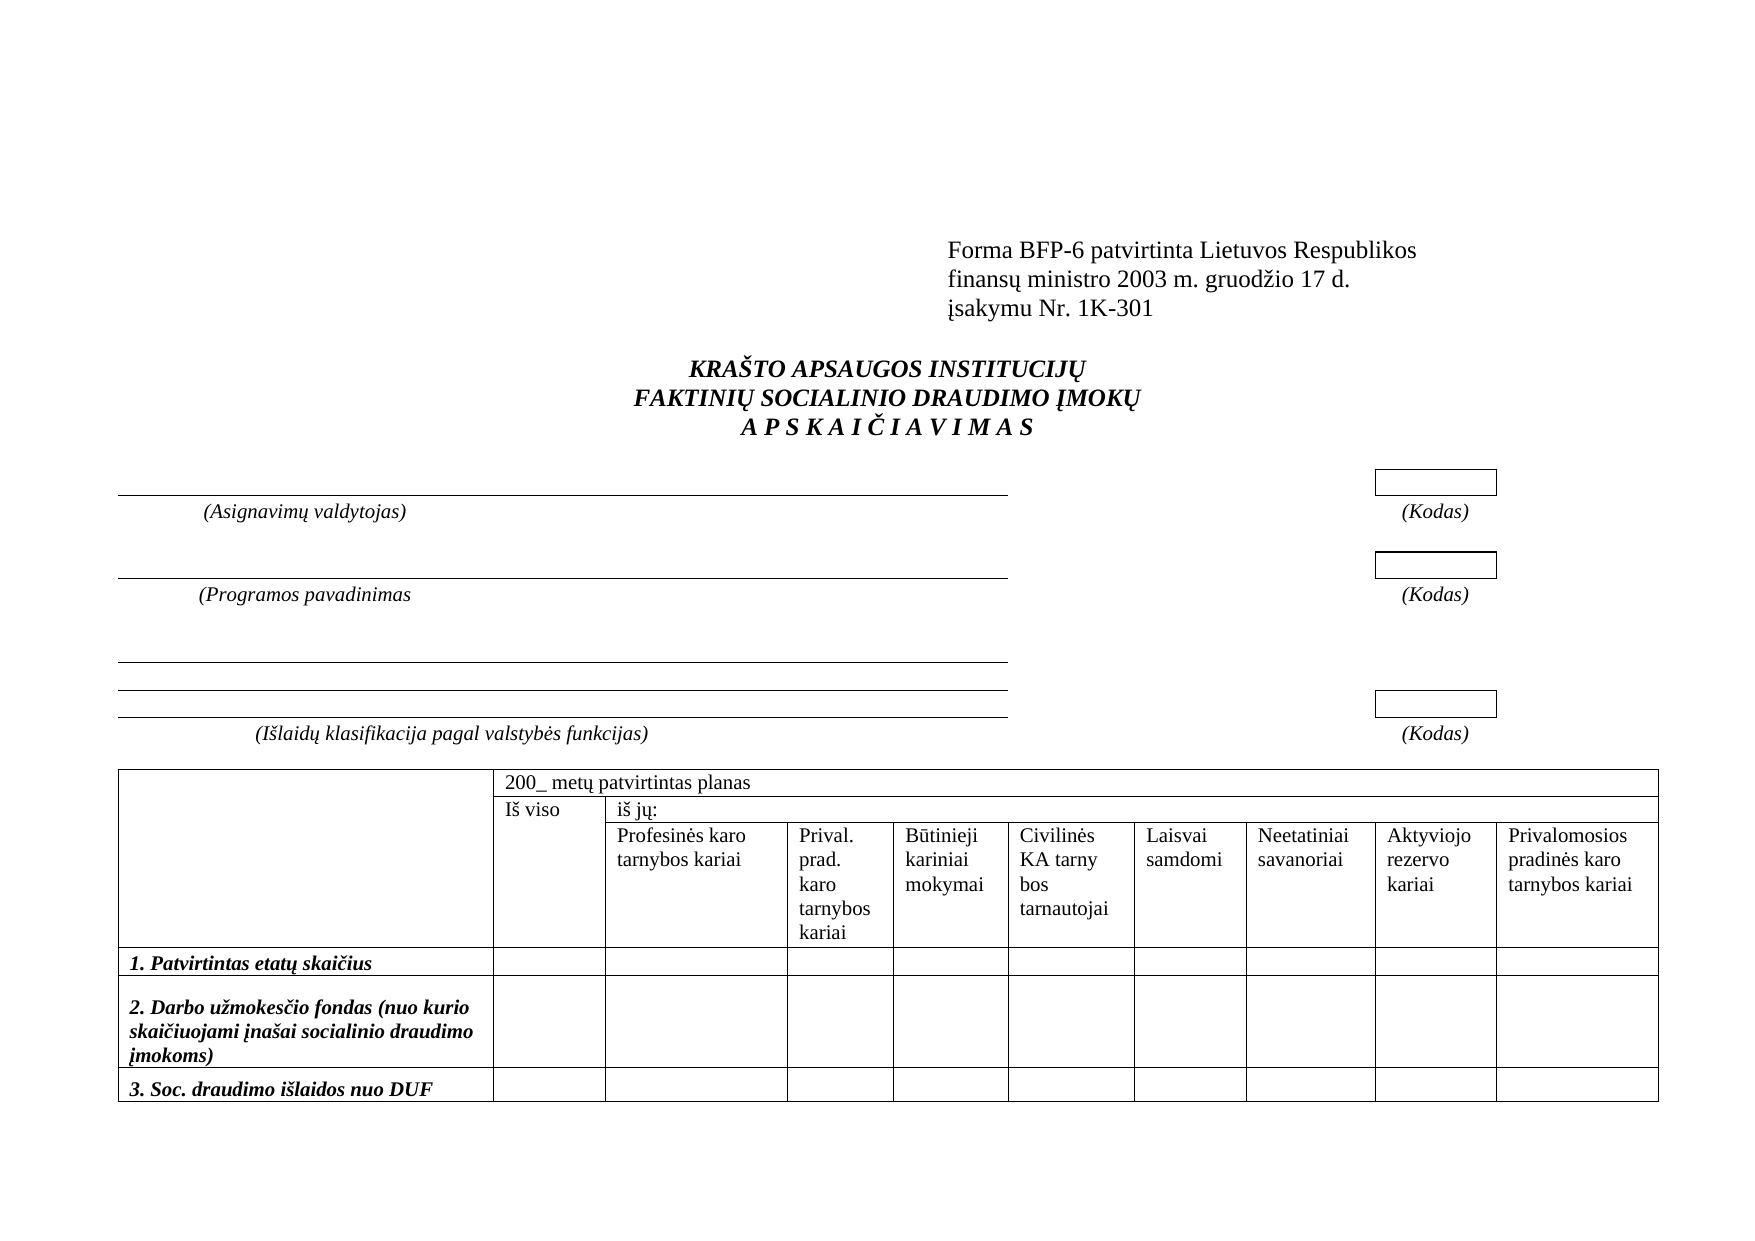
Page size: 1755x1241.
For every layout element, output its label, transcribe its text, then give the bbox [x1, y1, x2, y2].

table_cell (Kodas) [1376, 718, 1497, 745]
table_cell [894, 1068, 1008, 1101]
table_cell [894, 606, 1008, 634]
table_cell [1008, 523, 1135, 551]
table_cell [1246, 745, 1376, 769]
table_cell [1135, 469, 1246, 495]
table_cell [1008, 606, 1135, 634]
table_cell [1135, 745, 1246, 769]
table_cell [118, 634, 1008, 662]
table_cell [1376, 976, 1496, 1067]
table_cell [1135, 948, 1246, 975]
table_cell 2. Darbo užmokesčio fondas (nuo kurio skaičiuojami įnašai socialinio draudimo įmokoms) [119, 976, 493, 1067]
table_cell [494, 745, 606, 769]
table_cell [606, 948, 787, 975]
table_cell [894, 440, 1008, 468]
table_cell [118, 745, 493, 769]
table_cell Privalomosios pradinės karo tarnybos kariai [1497, 823, 1658, 947]
table_cell [1009, 948, 1134, 975]
table_cell 3. Soc. draudimo išlaidos nuo DUF [119, 1068, 493, 1101]
table_cell Laisvai samdomi [1135, 823, 1246, 947]
table_cell iš jų: [606, 797, 1658, 822]
table_cell [788, 976, 893, 1067]
table_cell [494, 440, 606, 468]
table_header Forma BFP-6 patvirtinta Lietuvos Respublikos finansų ministro 2003 m. gruodžio 17 d. įsakymu Nr. 1K-301 [118, 207, 1658, 350]
table_cell [1008, 578, 1135, 606]
table_cell [894, 523, 1008, 551]
table_cell [788, 579, 894, 606]
table_cell [1246, 469, 1375, 495]
table_cell [606, 976, 787, 1067]
table_cell [1376, 948, 1496, 975]
table_cell [1135, 690, 1246, 717]
table_cell [894, 579, 1008, 606]
table_cell Iš viso [494, 797, 605, 947]
table_cell [1135, 717, 1246, 745]
table_cell [788, 745, 894, 769]
table_cell [788, 606, 894, 634]
table_cell [894, 948, 1008, 975]
table_cell [494, 496, 606, 523]
table_cell APSKAIČIAVIMAS [118, 412, 1658, 440]
table_cell [1497, 578, 1658, 606]
table_cell [1135, 606, 1246, 634]
table_cell [118, 440, 493, 468]
table_cell [1497, 948, 1658, 975]
table_cell [1135, 440, 1246, 468]
table_cell [1008, 495, 1135, 523]
table_cell [1376, 634, 1497, 662]
table_cell [1246, 523, 1376, 551]
table_cell [894, 976, 1008, 1067]
table_cell [1376, 1068, 1496, 1101]
table_cell [118, 469, 1008, 495]
table_cell [1247, 948, 1375, 975]
table_cell [1008, 662, 1135, 690]
table_cell (Asignavimų valdytojas) [118, 496, 493, 523]
table_cell [119, 770, 493, 947]
table_cell [606, 440, 788, 468]
table_cell [1246, 606, 1376, 634]
table_cell [1135, 634, 1246, 662]
table_cell [1246, 690, 1375, 717]
table_cell [1376, 553, 1496, 578]
table_cell [1135, 976, 1246, 1067]
table_cell [1247, 976, 1375, 1067]
table_cell [788, 523, 894, 551]
table_cell [1376, 691, 1496, 717]
table_cell Būtinieji kariniai mokymai [894, 823, 1008, 947]
table_cell [1008, 690, 1135, 717]
table_cell [1135, 523, 1246, 551]
table_cell [494, 606, 606, 634]
table_cell Neetatiniai savanoriai [1247, 823, 1375, 947]
table_cell [1246, 662, 1376, 690]
table_cell [1376, 745, 1497, 769]
table_cell Profesinės karo tarnybos kariai [606, 823, 787, 947]
table_cell [1246, 634, 1376, 662]
table_cell [1376, 606, 1497, 634]
table_cell [1497, 745, 1658, 769]
table_cell [1246, 495, 1376, 523]
table_cell [1497, 469, 1658, 495]
table_cell [606, 496, 788, 523]
table_cell [118, 523, 493, 551]
table_cell 1. Patvirtintas etatų skaičius [119, 948, 493, 975]
table_cell [1009, 1068, 1134, 1101]
table_cell [1497, 495, 1658, 523]
table_cell [1246, 578, 1376, 606]
table_cell [1497, 440, 1658, 468]
table_cell [1497, 662, 1658, 690]
table_cell [606, 745, 788, 769]
table_cell [788, 1068, 893, 1101]
table_cell [894, 745, 1008, 769]
table_cell FAKTINIŲ SOCIALINIO DRAUDIMO ĮMOKŲ [118, 383, 1658, 412]
table_cell [118, 663, 1008, 690]
table_cell [494, 523, 606, 551]
table_cell [1497, 523, 1658, 551]
table_cell [1376, 470, 1496, 495]
table_cell [118, 606, 493, 634]
table_cell [118, 691, 1008, 717]
table_cell [894, 496, 1008, 523]
table_cell [1008, 634, 1135, 662]
table_cell [1135, 495, 1246, 523]
table_cell [1135, 578, 1246, 606]
table_cell Aktyviojo rezervo kariai [1376, 823, 1496, 947]
table_cell (Programos pavadinimas [118, 579, 493, 606]
table_cell (Kodas) [1376, 496, 1497, 523]
table_cell [1135, 662, 1246, 690]
table_cell [1376, 523, 1497, 551]
table_cell [1497, 1068, 1658, 1101]
table_cell [1008, 551, 1135, 578]
table_cell KRAŠTO APSAUGOS INSTITUCIJŲ [118, 350, 1658, 383]
table_cell [494, 976, 605, 1067]
table_cell [606, 579, 788, 606]
table_cell [494, 948, 605, 975]
table_cell Civilinės KA tarny bos tarnautojai [1009, 823, 1134, 947]
table_cell [606, 1068, 787, 1101]
table_cell [1008, 745, 1135, 769]
table_cell [118, 551, 1008, 578]
table_cell [606, 523, 788, 551]
table_cell [1376, 662, 1497, 690]
table_cell [788, 496, 894, 523]
table_cell [1246, 717, 1376, 745]
table_cell [1497, 606, 1658, 634]
table_cell [1497, 551, 1658, 578]
table_cell [894, 718, 1008, 745]
table_cell [1008, 717, 1135, 745]
table_cell [788, 718, 894, 745]
table_cell [1008, 440, 1135, 468]
table_cell [1497, 634, 1658, 662]
table_cell [606, 606, 788, 634]
table_cell [788, 948, 893, 975]
table_cell [1247, 1068, 1375, 1101]
table_cell [1135, 1068, 1246, 1101]
table_cell (Kodas) [1376, 579, 1497, 606]
table_cell [1008, 469, 1135, 495]
table_cell [1497, 717, 1658, 745]
table_cell [1376, 440, 1497, 468]
table_cell (Išlaidų klasifikacija pagal valstybės funkcijas) [118, 718, 788, 745]
table_cell [494, 1068, 605, 1101]
table_cell [1135, 551, 1246, 578]
table_cell 200_ metų patvirtintas planas [494, 770, 1658, 796]
table_cell [1246, 551, 1375, 578]
table_cell [1009, 976, 1134, 1067]
table_cell [1497, 976, 1658, 1067]
table_cell [788, 440, 894, 468]
table_cell Prival. prad. karo tarnybos kariai [788, 823, 893, 947]
table_cell [494, 579, 606, 606]
table_cell [1246, 440, 1376, 468]
table_cell [1497, 690, 1658, 717]
